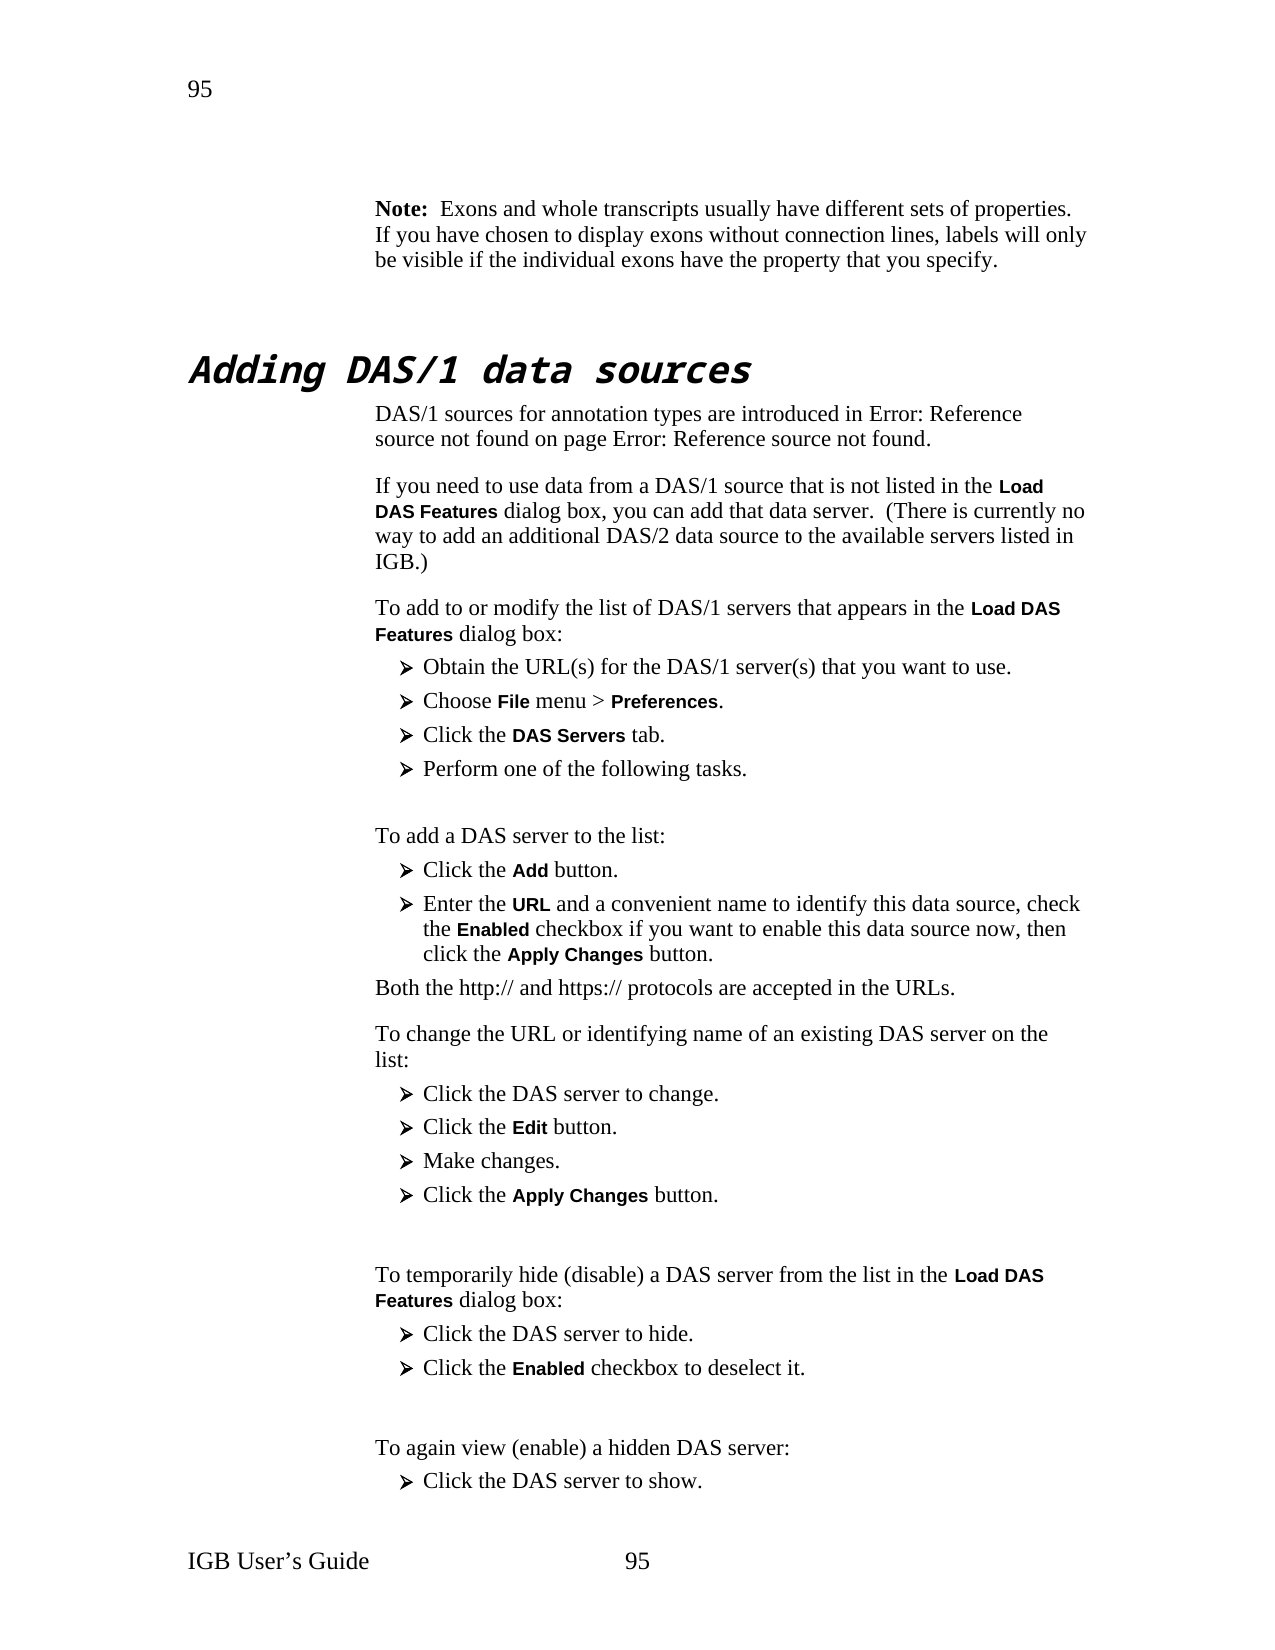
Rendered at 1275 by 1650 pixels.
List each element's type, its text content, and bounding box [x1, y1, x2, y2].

list Obtain the URL(s) for the DAS/1 server(s) that you want to use. [399, 654, 1087, 680]
list Click the DAS Servers tab. [399, 722, 1087, 747]
list Click the DAS server to change. [399, 1081, 1087, 1106]
text To temporarily hide (disable) a DAS server from the list in the Load DAS Features dialog box: [375, 1262, 1087, 1313]
list Perform one of the following tasks. [399, 756, 1087, 781]
subtitle Adding DAS/1 data sources [187, 344, 1087, 395]
text To add to or modify the list of DAS/1 servers that appears in the Load DAS Features dialog box: [375, 595, 1087, 646]
text To change the URL or identifying name of an existing DAS server on the list: [375, 1021, 1087, 1072]
text Note: Exons and whole transcripts usually have different sets of properties. If you have chosen to display exons without connection lines, labels will only be visible if the individual exons have the property that you specify. [375, 196, 1087, 272]
list Click the Edit button. [399, 1114, 1087, 1140]
text Both the http:// and https:// protocols are accepted in the URLs. [375, 975, 1087, 1001]
list Click the Apply Changes button. [399, 1182, 1087, 1207]
list Click the DAS server to hide. [399, 1321, 1087, 1346]
text To add a DAS server to the list: [375, 823, 1087, 848]
list Make changes. [399, 1148, 1087, 1173]
list Click the DAS server to show. [399, 1468, 1087, 1494]
text To again view (enable) a hidden DAS server: [375, 1435, 1087, 1460]
list Click the Enabled checkbox to deselect it. [399, 1355, 1087, 1380]
list Click the Add button. [399, 857, 1087, 882]
list Enter the URL and a convenient name to identify this data source, check the Enabled checkbox if you want to enable this data source now, then click the Apply Changes button. [399, 891, 1087, 967]
text DAS/1 sources for annotation types are introduced in on page . [375, 401, 1087, 452]
list Choose File menu > Preferences. [399, 688, 1087, 713]
text If you need to use data from a DAS/1 source that is not listed in the Load DAS Features dialog box, you can add that data server. (There is currently no way to add an additional DAS/2 data source to the available servers listed in IGB.) [375, 473, 1087, 574]
